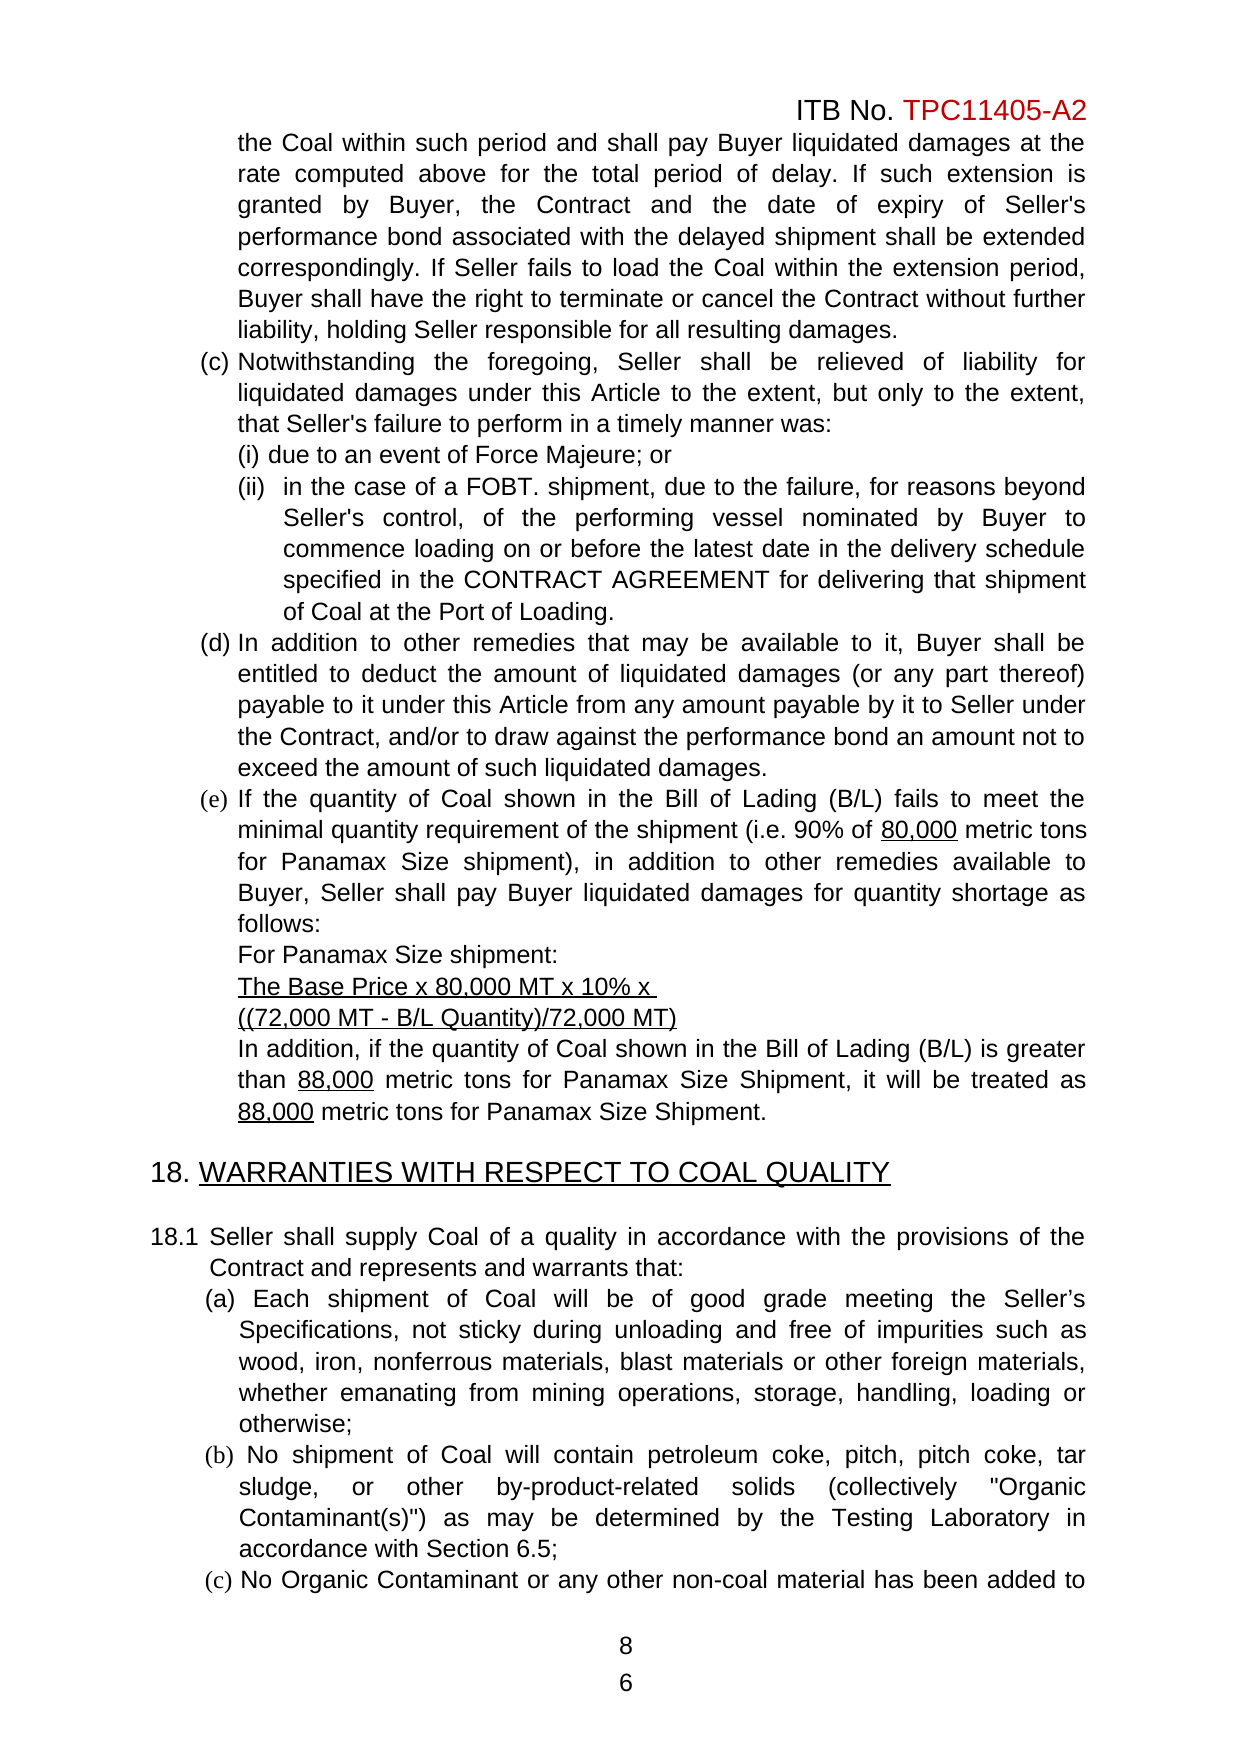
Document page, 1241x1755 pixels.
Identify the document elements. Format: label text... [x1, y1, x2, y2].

list If the quantity of Coal shown in the Bill of Lading (B/L) fails to meet the minimal quantity requirement of the shipment (i.e. 90% of 80,000 metric tons for Panamax Size shipment), in addition to other remedies available to Buyer, Seller shall pay Buyer liquidated damages for quantity shortage as follows: [200, 782, 1087, 939]
text The Base Price x 80,000 MT x 10% x [150, 970, 1087, 1001]
text (c) No Organic Contaminant or any other non-coal material has been added to [204, 1564, 1087, 1595]
text In addition, if the quantity of Coal shown in the Bill of Lading (B/L) is greater than 88,000 metric tons for Panamax Size Shipment, it will be treated as 88,000 metric tons for Panamax Size Shipment. [237, 1032, 1087, 1126]
list In addition to other remedies that may be available to it, Buyer shall be entitled to deduct the amount of liquidated damages (or any part thereof) payable to it under this Article from any amount payable by it to Seller under the Contract, and/or to draw against the performance bond an amount not to exceed the amount of such liquidated damages. [200, 626, 1087, 782]
list Notwithstanding the foregoing, Seller shall be relieved of liability for liquidated damages under this Article to the extent, but only to the extent, that Seller's failure to perform in a timely manner was: [200, 345, 1087, 439]
text For Panamax Size shipment: [237, 939, 1087, 970]
text 18.1 Seller shall supply Coal of a quality in accordance with the provisions of the Contract and represents and warrants that: [150, 1220, 1087, 1282]
list due to an event of Force Majeure; or [237, 439, 1087, 470]
text (b) No shipment of Coal will contain petroleum coke, pitch, pitch coke, tar sludge, or other by-product-related solids (collectively "Organic Contaminant(s)") as may be determined by the Testing Laboratory in accordance with Section 6.5; [204, 1439, 1087, 1564]
list the Coal within such period and shall pay Buyer liquidated damages at the rate computed above for the total period of delay. If such extension is granted by Buyer, the Contract and the date of expiry of Seller's performance bond associated with the delayed shipment shall be extended correspondingly. If Seller fails to load the Coal within the extension period, Buyer shall have the right to terminate or cancel the Contract without further liability, holding Seller responsible for all resulting damages. [200, 126, 1087, 345]
text 18. WARRANTIES WITH RESPECT TO COAL QUALITY [150, 1157, 1192, 1189]
text ((72,000 MT - B/L Quantity)/72,000 MT) [150, 1001, 1087, 1032]
list in the case of a FOBT. shipment, due to the failure, for reasons beyond Seller's control, of the performing vessel nominated by Buyer to commence loading on or before the latest date in the delivery schedule specified in the CONTRACT AGREEMENT for delivering that shipment of Coal at the Port of Loading. [237, 470, 1087, 626]
text (a) Each shipment of Coal will be of good grade meeting the Seller’s Specifications, not sticky during unloading and free of impurities such as wood, iron, nonferrous materials, blast materials or other foreign materials, whether emanating from mining operations, storage, handling, loading or otherwise; [204, 1282, 1087, 1439]
